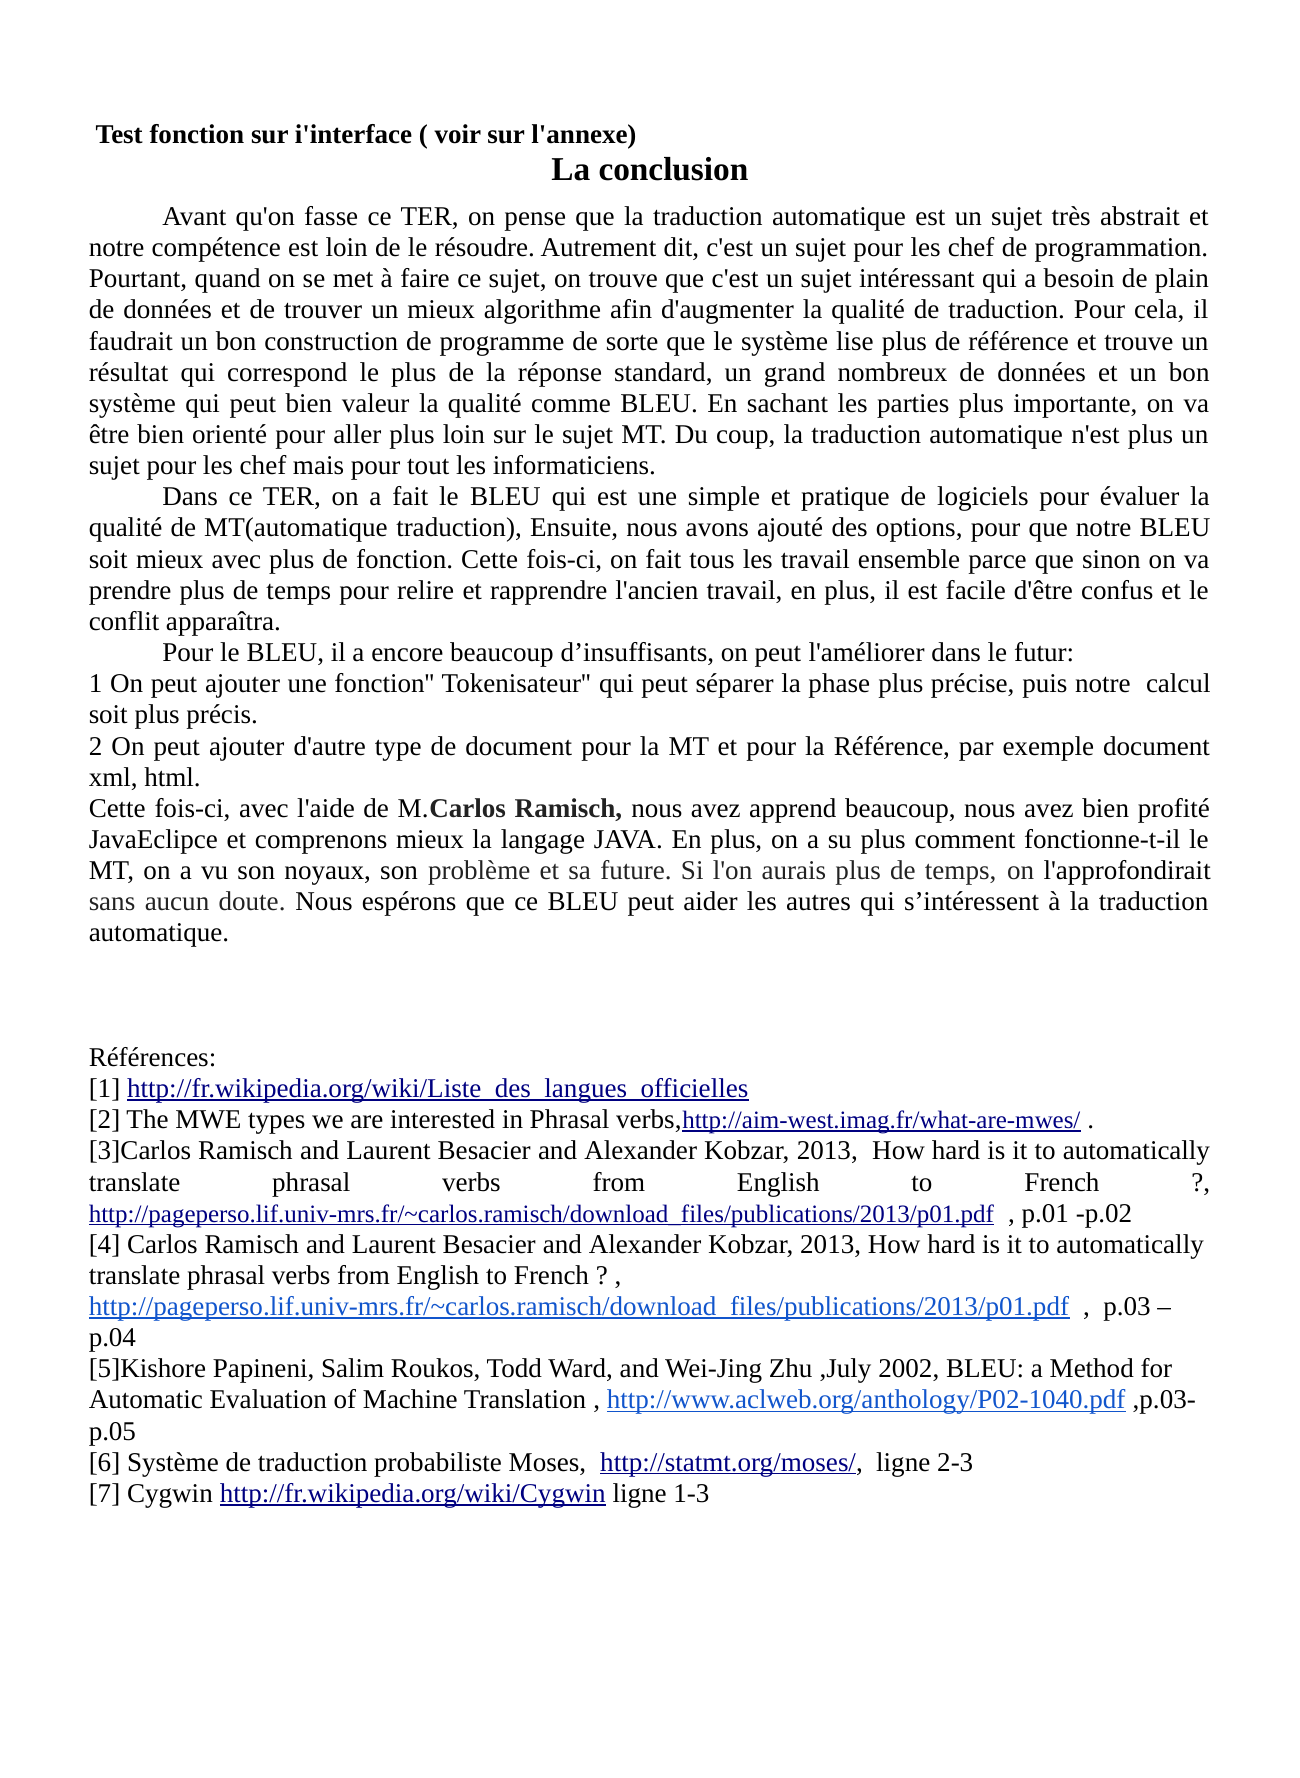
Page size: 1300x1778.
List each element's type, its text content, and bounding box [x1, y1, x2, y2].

text [1] http://fr.wikipedia.org/wiki/Liste_des_langues_officielles [88, 1072, 1211, 1103]
text [6] Système de traduction probabiliste Moses, http://statmt.org/moses/, ligne 2-3 [88, 1446, 1211, 1477]
text 2 On peut ajouter d'autre type de document pour la MT et pour la Référence, par exemple document xml, html. [88, 729, 1211, 792]
text Dans ce TER, on a fait le BLEU qui est une simple et pratique de logiciels pour évaluer la qualité de MT(automatique traduction), Ensuite, nous avons ajouté des options, pour que notre BLEU soit mieux avec plus de fonction. Cette fois-ci, on fait tous les travail ensemble parce que sinon on va prendre plus de temps pour relire et rapprendre l'ancien travail, en plus, il est facile d'être confus et le conflit apparaîtra. [88, 480, 1211, 636]
text Références: [88, 1041, 1211, 1072]
text [7] Cygwin http://fr.wikipedia.org/wiki/Cygwin ligne 1-3 [88, 1477, 1211, 1508]
text Pour le BLEU, il a encore beaucoup d’insuffisants, on peut l'améliorer dans le futur: [88, 636, 1211, 667]
text [4] Carlos Ramisch and Laurent Besacier and Alexander Kobzar, 2013, How hard is it to automatically translate phrasal verbs from English to French ? , http://pageperso.lif.univ-mrs.fr/~carlos.ramisch/download_files/publications/2013/p01.pdf , p.03 – p.04 [88, 1228, 1211, 1352]
text [5]Kishore Papineni, Salim Roukos, Todd Ward, and Wei-Jing Zhu ,July 2002, BLEU: a Method for Automatic Evaluation of Machine Translation , http://www.aclweb.org/anthology/P02-1040.pdf ,p.03-p.05 [88, 1352, 1211, 1446]
text Avant qu'on fasse ce TER, on pense que la traduction automatique est un sujet très abstrait et notre compétence est loin de le résoudre. Autrement dit, c'est un sujet pour les chef de programmation. Pourtant, quand on se met à faire ce sujet, on trouve que c'est un sujet intéressant qui a besoin de plain de données et de trouver un mieux algorithme afin d'augmenter la qualité de traduction. Pour cela, il faudrait un bon construction de programme de sorte que le système lise plus de référence et trouve un résultat qui correspond le plus de la réponse standard, un grand nombreux de données et un bon système qui peut bien valeur la qualité comme BLEU. En sachant les parties plus importante, on va être bien orienté pour aller plus loin sur le sujet MT. Du coup, la traduction automatique n'est plus un sujet pour les chef mais pour tout les informaticiens. [88, 200, 1211, 480]
text 1 On peut ajouter une fonction'' Tokenisateur'' qui peut séparer la phase plus précise, puis notre calcul soit plus précis. [88, 667, 1211, 729]
text Cette fois-ci, avec l'aide de M.Carlos Ramisch, nous avez apprend beaucoup, nous avez bien profité JavaEclipce et comprenons mieux la langage JAVA. En plus, on a su plus comment fonctionne-t-il le MT, on a vu son noyaux, son problème et sa future. Si l'on aurais plus de temps, on l'approfondirait sans aucun doute. Nous espérons que ce BLEU peut aider les autres qui s’intéressent à la traduction automatique. [88, 792, 1211, 948]
text [2] The MWE types we are interested in Phrasal verbs,http://aim-west.imag.fr/what-are-mwes/ . [88, 1103, 1211, 1134]
text [3]Carlos Ramisch and Laurent Besacier and Alexander Kobzar, 2013, How hard is it to automatically translate phrasal verbs from English to French ?, http://pageperso.lif.univ-mrs.fr/~carlos.ramisch/download_files/publications/2013/p01.pdf , p.01 -p.02 [88, 1134, 1211, 1228]
text Test fonction sur i'interface ( voir sur l'annexe) [88, 118, 1211, 149]
text La conclusion [88, 149, 1211, 188]
